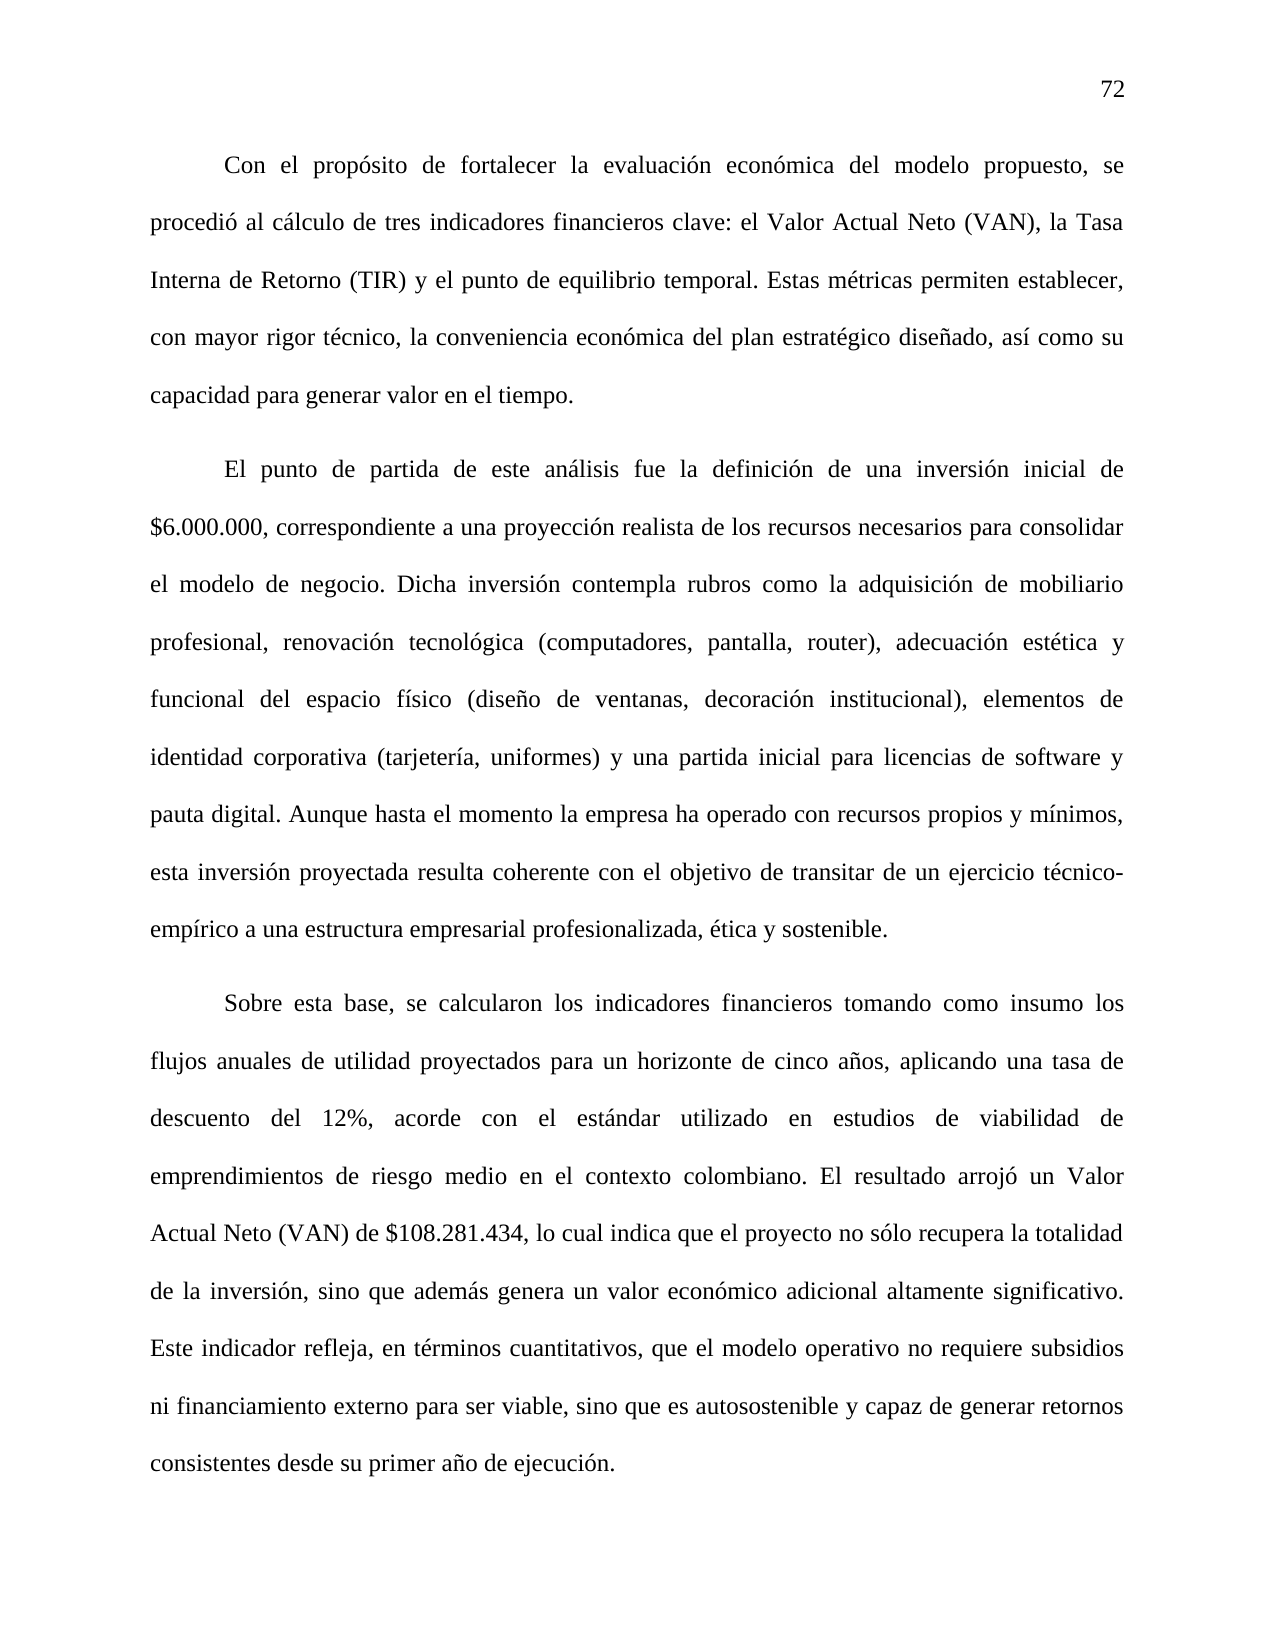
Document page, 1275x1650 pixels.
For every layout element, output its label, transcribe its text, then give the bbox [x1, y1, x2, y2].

text El punto de partida de este análisis fue la definición de una inversión inicial de $6.000.000, correspondiente a una proyección realista de los recursos necesarios para consolidar el modelo de negocio. Dicha inversión contempla rubros como la adquisición de mobiliario profesional, renovación tecnológica (computadores, pantalla, router), adecuación estética y funcional del espacio físico (diseño de ventanas, decoración institucional), elementos de identidad corporativa (tarjetería, uniformes) y una partida inicial para licencias de software y pauta digital. Aunque hasta el momento la empresa ha operado con recursos propios y mínimos, esta inversión proyectada resulta coherente con el objetivo de transitar de un ejercicio técnico-empírico a una estructura empresarial profesionalizada, ética y sostenible. [150, 454, 1125, 943]
text Con el propósito de fortalecer la evaluación económica del modelo propuesto, se procedió al cálculo de tres indicadores financieros clave: el Valor Actual Neto (VAN), la Tasa Interna de Retorno (TIR) y el punto de equilibrio temporal. Estas métricas permiten establecer, con mayor rigor técnico, la conveniencia económica del plan estratégico diseñado, así como su capacidad para generar valor en el tiempo. [150, 150, 1125, 409]
text Sobre esta base, se calcularon los indicadores financieros tomando como insumo los flujos anuales de utilidad proyectados para un horizonte de cinco años, aplicando una tasa de descuento del 12%, acorde con el estándar utilizado en estudios de viabilidad de emprendimientos de riesgo medio en el contexto colombiano. El resultado arrojó un Valor Actual Neto (VAN) de $108.281.434, lo cual indica que el proyecto no sólo recupera la totalidad de la inversión, sino que además genera un valor económico adicional altamente significativo. Este indicador refleja, en términos cuantitativos, que el modelo operativo no requiere subsidios ni financiamiento externo para ser viable, sino que es autosostenible y capaz de generar retornos consistentes desde su primer año de ejecución. [150, 988, 1125, 1477]
